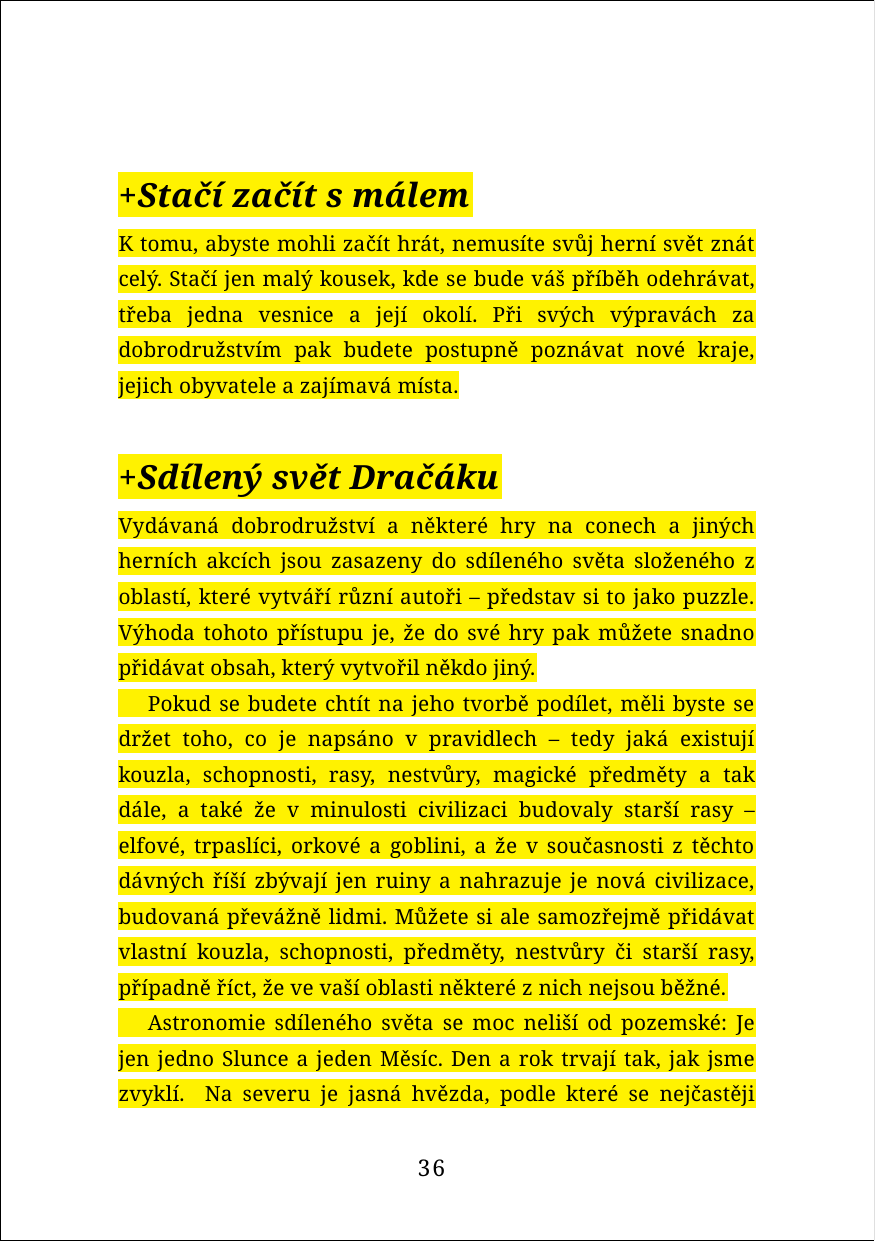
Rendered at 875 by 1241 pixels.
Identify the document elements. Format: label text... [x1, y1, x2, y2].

text K tomu, abyste mohli začít hrát, nemusíte svůj herní svět znát celý. Stačí jen malý kousek, kde se bude váš příběh odehrávat, třeba jedna vesnice a její okolí. Při svých výpravách za dobrodružstvím pak budete postupně poznávat nové kraje, jejich obyvatele a zajímavá místa. [118, 229, 756, 399]
subtitle +Sdílený svět Dračáku [118, 454, 756, 499]
text Vydávaná dobrodružství a některé hry na conech a jiných herních akcích jsou zasazeny do sdíleného světa složeného z oblastí, které vytváří různí autoři – představ si to jako puzzle. Výhoda tohoto přístupu je, že do své hry pak můžete snadno přidávat obsah, který vytvořil někdo jiný. Pokud se budete chtít na jeho tvorbě podílet, měli byste se držet toho, co je napsáno v pravidlech – tedy jaká existují kouzla, schopnosti, rasy, nestvůry, magické předměty a tak dále, a také že v minulosti civilizaci budovaly starší rasy – elfové, trpaslíci, orkové a goblini, a že v současnosti z těchto dávných říší zbývají jen ruiny a nahrazuje je nová civilizace, budovaná převážně lidmi. Můžete si ale samozřejmě přidávat vlastní kouzla, schopnosti, předměty, nestvůry či starší rasy, případně říct, že ve vaší oblasti některé z nich nejsou běžné. Astronomie sdíleného světa se moc neliší od pozemské: Je jen jedno Slunce a jeden Měsíc. Den a rok trvají tak, jak jsme zvyklí. Na severu je jasná hvězda, podle které se nejčastěji [118, 511, 756, 1108]
subtitle +Stačí začít s málem [118, 172, 756, 217]
